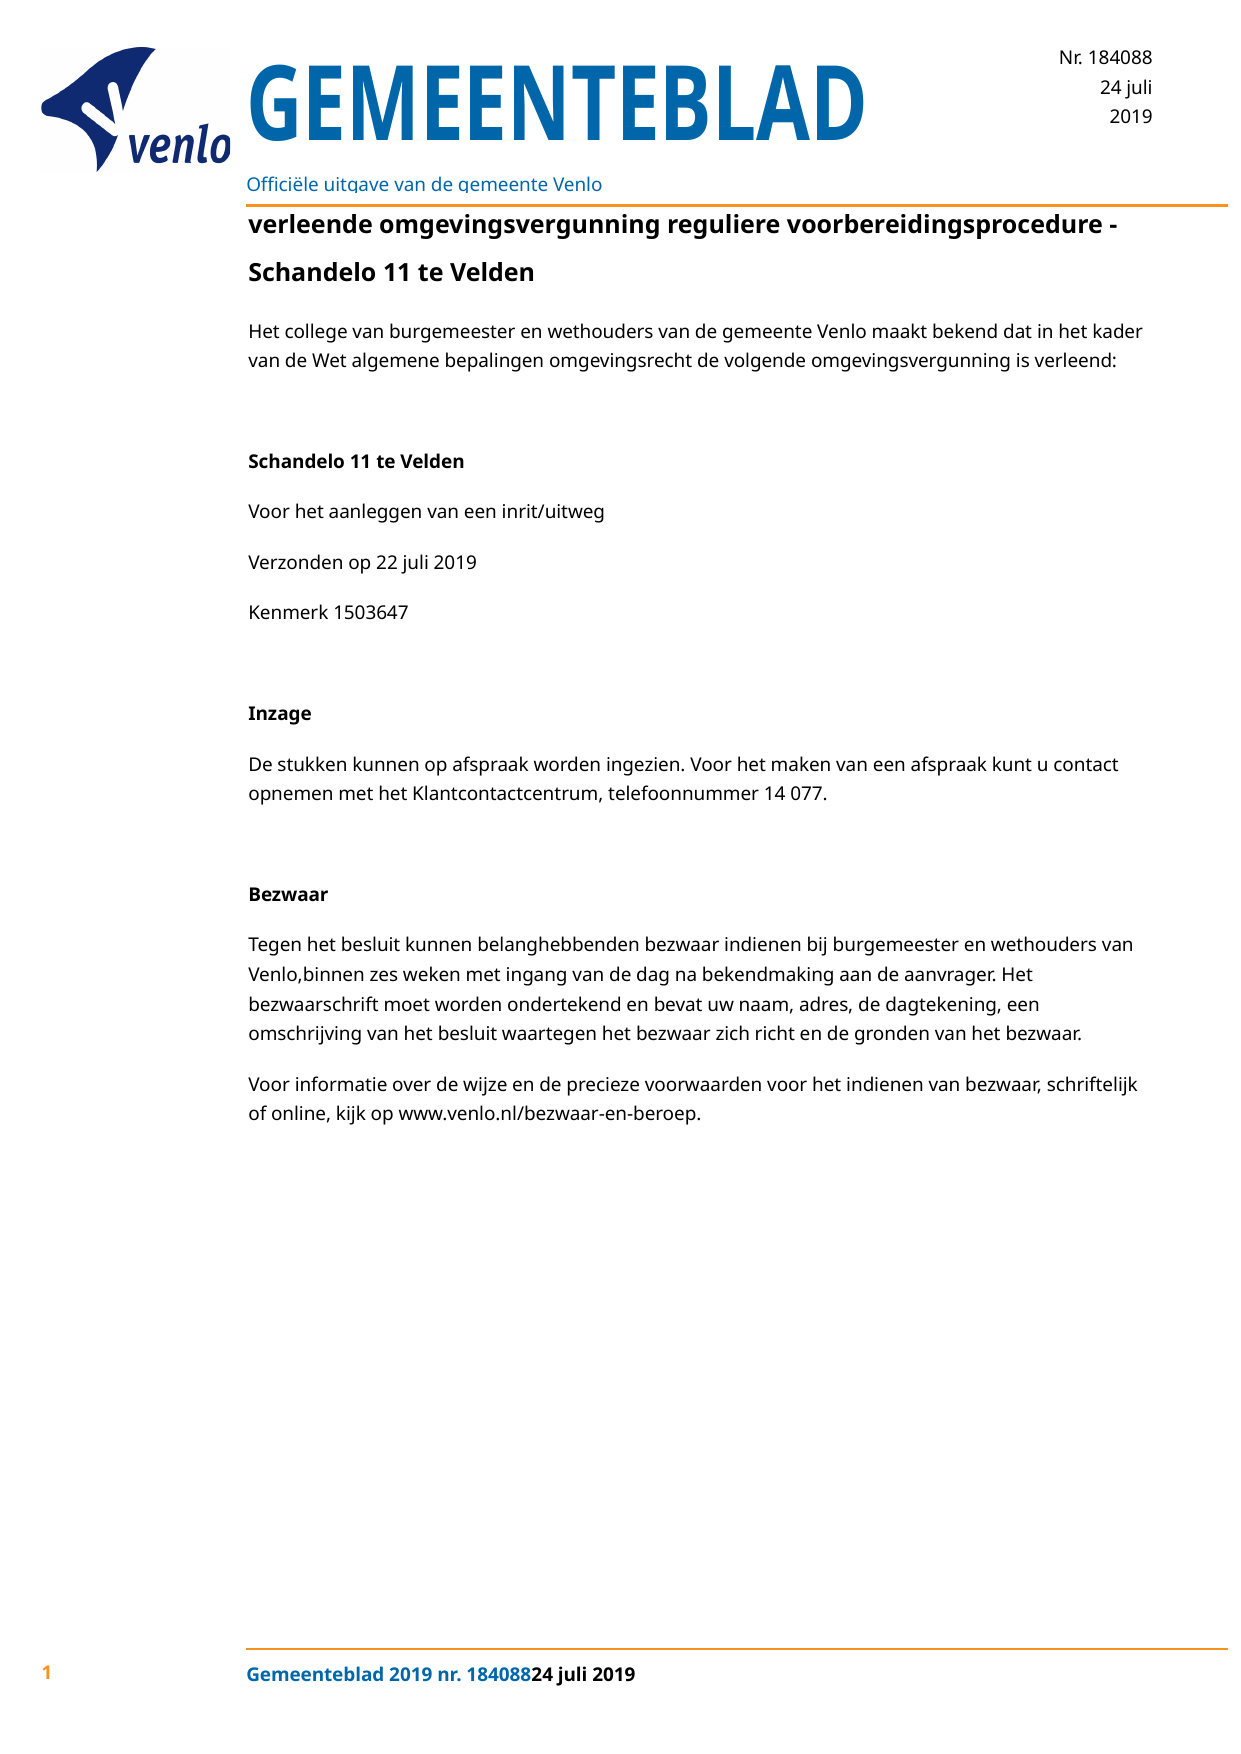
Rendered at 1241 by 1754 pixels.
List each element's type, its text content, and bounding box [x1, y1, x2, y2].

text Verzonden op 22 juli 2019 [248, 549, 1152, 575]
text Kenmerk 1503647 [248, 599, 1152, 625]
text Bezwaar [248, 881, 1152, 907]
text De stukken kunnen op afspraak worden ingezien. Voor het maken van een afspraak kunt u contact opnemen met het Klantcontactcentrum, telefoonnummer 14 077. [248, 751, 1152, 806]
text Tegen het besluit kunnen belanghebbenden bezwaar indienen bij burgemeester en wethouders van Venlo,binnen zes weken met ingang van de dag na bekendmaking aan de aanvrager. Het bezwaarschrift moet worden ondertekend en bevat uw naam, adres, de dagtekening, een omschrijving van het besluit waartegen het bezwaar zich richt en de gronden van het bezwaar. [248, 932, 1152, 1046]
text Voor informatie over de wijze en de precieze voorwaarden voor het indienen van bezwaar, schriftelijk of online, kijk op www.venlo.nl/bezwaar-en-beroep. [248, 1071, 1152, 1126]
text Schandelo 11 te Velden [248, 448, 1152, 474]
text verleende omgevingsvergunning reguliere voorbereidingsprocedure - Schandelo 11 te Velden [248, 207, 1152, 288]
picture [41, 47, 231, 172]
text Voor het aanleggen van een inrit/uitweg [248, 499, 1152, 524]
text Inzage [248, 700, 1152, 726]
text Het college van burgemeester en wethouders van de gemeente Venlo maakt bekend dat in het kader van de Wet algemene bepalingen omgevingsrecht de volgende omgevingsvergunning is verleend: [248, 318, 1152, 373]
